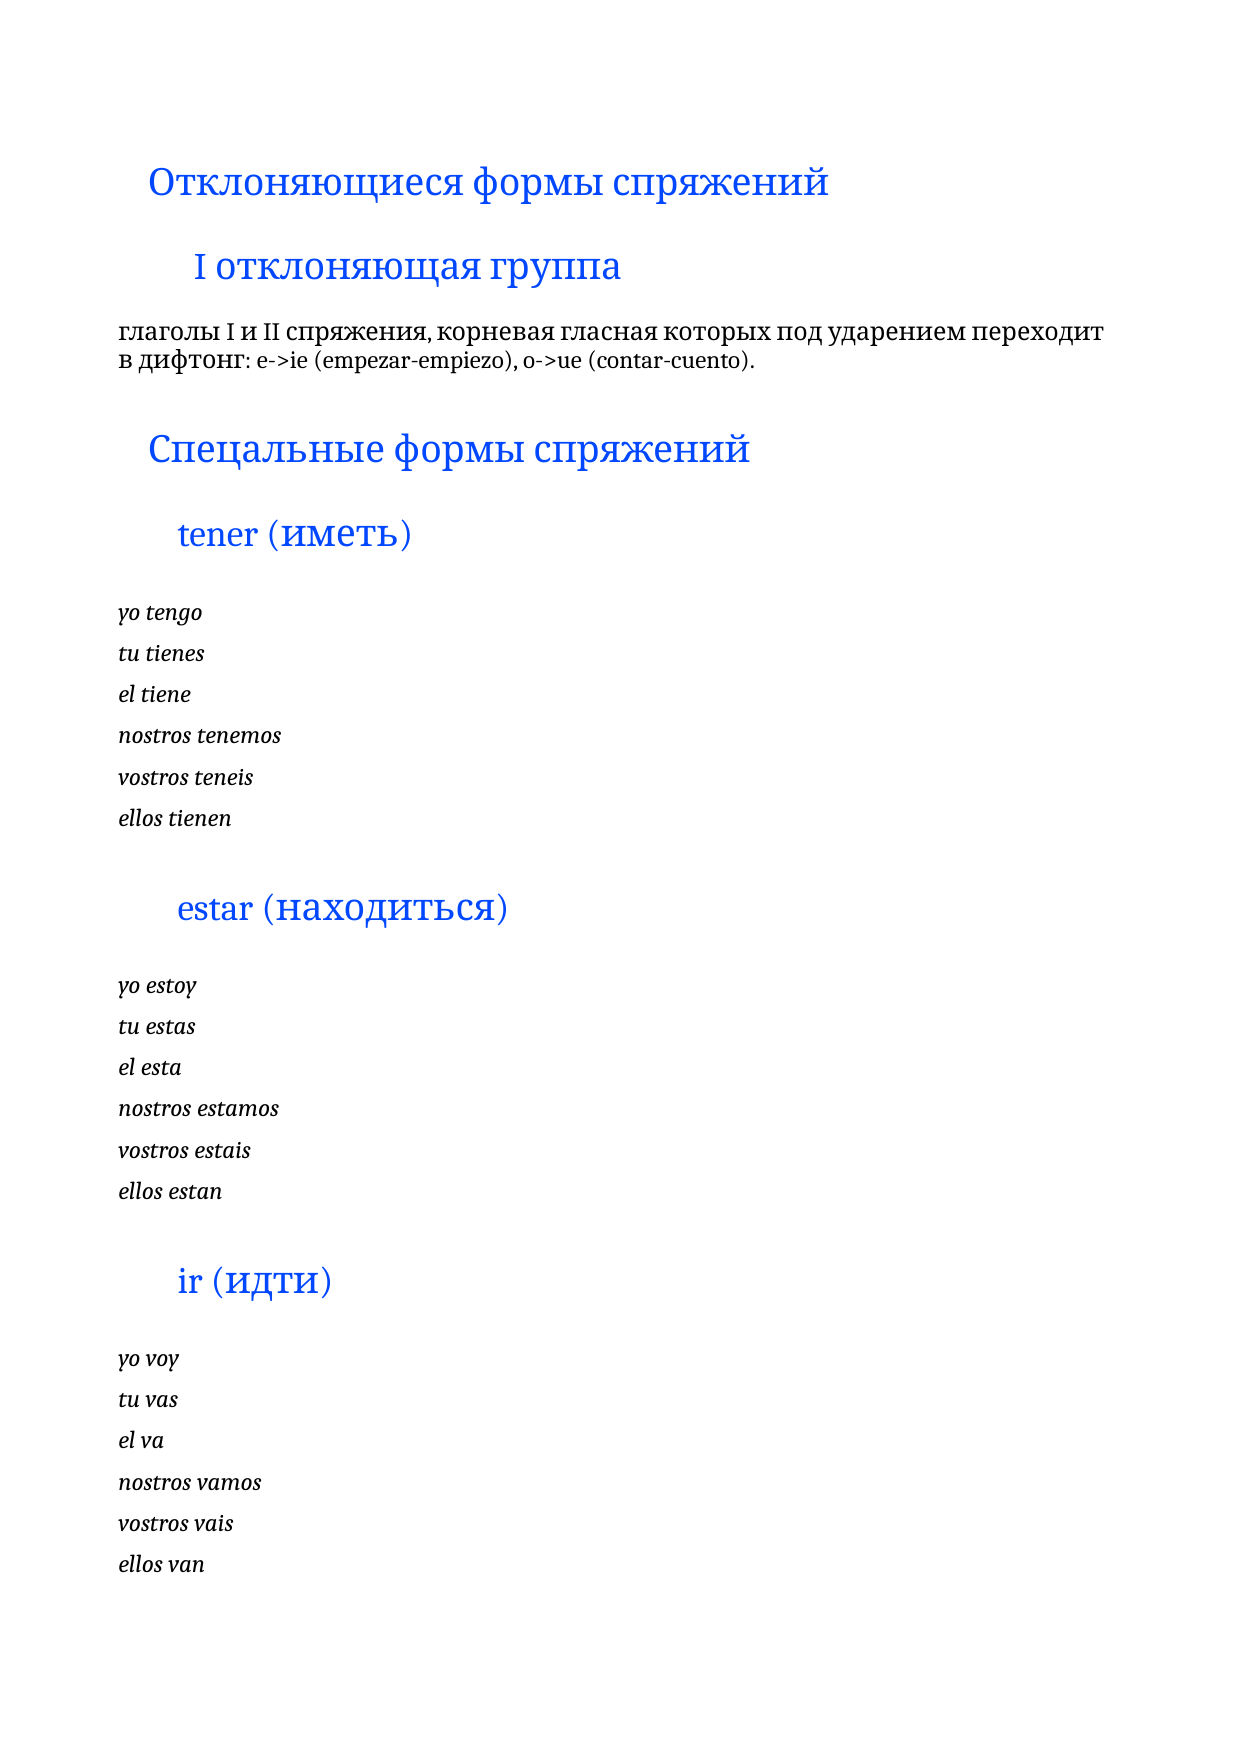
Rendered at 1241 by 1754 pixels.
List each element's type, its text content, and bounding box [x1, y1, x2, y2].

text tener (иметь) [177, 513, 1122, 556]
text tu tienes [118, 639, 1122, 667]
text ir (идти) [177, 1259, 1122, 1302]
text Спецальные формы спряжений [148, 429, 1122, 472]
text estar (находиться) [177, 886, 1122, 929]
text vostros teneis [118, 762, 1122, 791]
text ellos tienen [118, 804, 1122, 832]
text el va [118, 1426, 1122, 1455]
text yo tengo [118, 597, 1122, 626]
text tu estas [118, 1012, 1122, 1041]
text глаголы I и II спряжения, корневая гласная которых под ударением переходит в дифтонг: e->ie (empezar-empiezo), o->ue (contar-cuento). [118, 317, 1122, 375]
text Отклоняющиеся формы спряжений [148, 161, 1122, 204]
text vostros vais [118, 1509, 1122, 1537]
text nostros tenemos [118, 721, 1122, 750]
text yo estoy [118, 971, 1122, 999]
text I отклоняющая группа [177, 246, 1122, 289]
text tu vas [118, 1385, 1122, 1414]
text ellos estan [118, 1177, 1122, 1206]
text ellos van [118, 1550, 1122, 1579]
text vostros estais [118, 1136, 1122, 1164]
text el tiene [118, 680, 1122, 709]
text el esta [118, 1053, 1122, 1082]
text yo voy [118, 1344, 1122, 1372]
text nostros estamos [118, 1094, 1122, 1123]
text nostros vamos [118, 1467, 1122, 1496]
